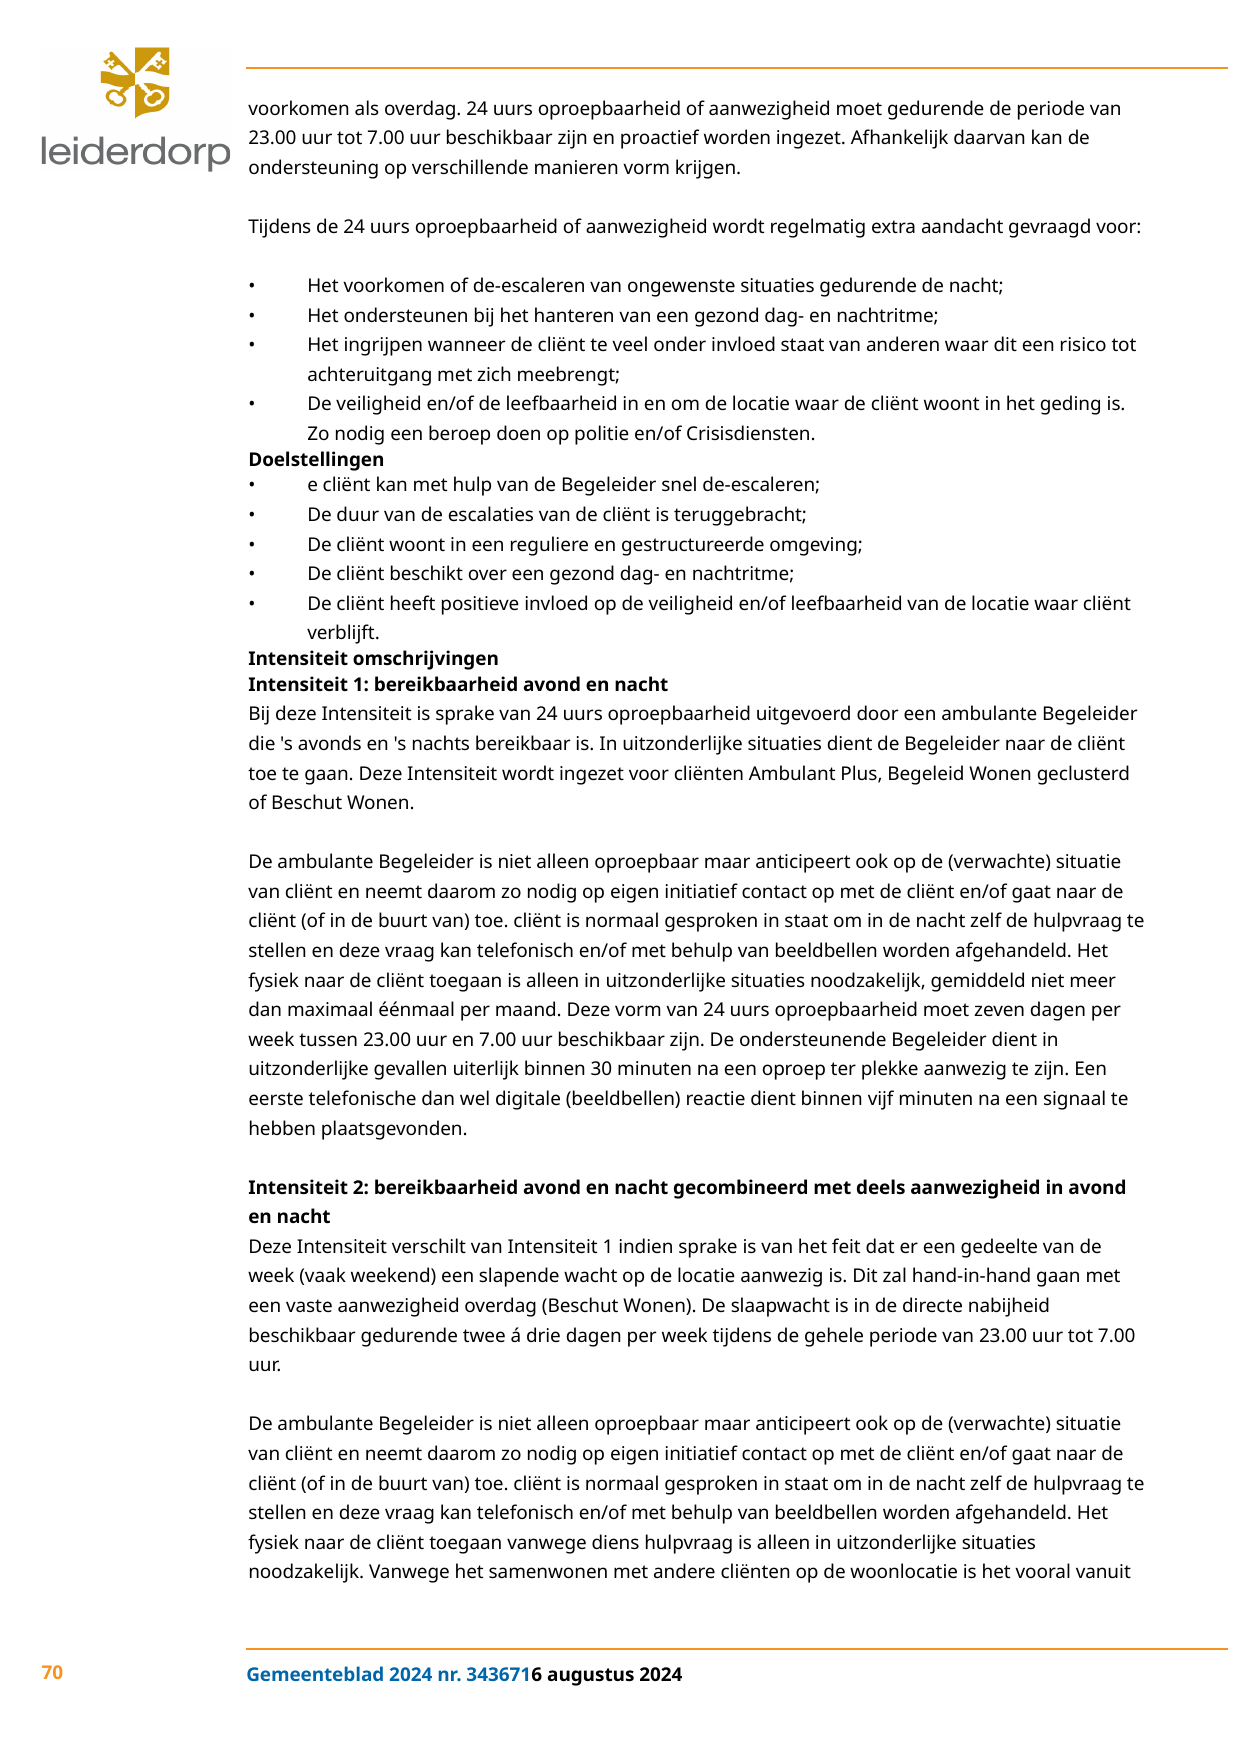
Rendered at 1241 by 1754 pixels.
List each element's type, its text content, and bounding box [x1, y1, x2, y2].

table_cell voorkomen als overdag. 24 uurs oproepbaarheid of aanwezigheid moet gedurende de periode van 23.00 uur tot 7.00 uur beschikbaar zijn en proactief worden ingezet. Afhankelijk daarvan kan de ondersteuning op verschillende manieren vorm krijgen. Tijdens de 24 uurs oproepbaarheid of aanwezigheid wordt regelmatig extra aandacht gevraagd voor: Het voorkomen of de-escaleren van ongewenste situaties gedurende de nacht; Het ondersteunen bij het hanteren van een gezond dag- en nachtritme; Het ingrijpen wanneer de cliënt te veel onder invloed staat van anderen waar dit een risico tot achteruitgang met zich meebrengt; De veiligheid en/of de leefbaarheid in en om de locatie waar de cliënt woont in het geding is. Zo nodig een beroep doen op politie en/of Crisisdiensten. [248, 95, 1152, 446]
table_cell e cliënt kan met hulp van de Begeleider snel de-escaleren; De duur van de escalaties van de cliënt is teruggebracht; De cliënt woont in een reguliere en gestructureerde omgeving; De cliënt beschikt over een gezond dag- en nachtritme; De cliënt heeft positieve invloed op de veiligheid en/of leefbaarheid van de locatie waar cliënt verblijft. [248, 472, 1152, 645]
table_cell Doelstellingen [248, 446, 1152, 472]
picture [41, 47, 231, 172]
table_cell Intensiteit 1: bereikbaarheid avond en nacht Bij deze Intensiteit is sprake van 24 uurs oproepbaarheid uitgevoerd door een ambulante Begeleider die 's avonds en 's nachts bereikbaar is. In uitzonderlijke situaties dient de Begeleider naar de cliënt toe te gaan. Deze Intensiteit wordt ingezet voor cliënten Ambulant Plus, Begeleid Wonen geclusterd of Beschut Wonen. De ambulante Begeleider is niet alleen oproepbaar maar anticipeert ook op de (verwachte) situatie van cliënt en neemt daarom zo nodig op eigen initiatief contact op met de cliënt en/of gaat naar de cliënt (of in de buurt van) toe. cliënt is normaal gesproken in staat om in de nacht zelf de hulpvraag te stellen en deze vraag kan telefonisch en/of met behulp van beeldbellen worden afgehandeld. Het fysiek naar de cliënt toegaan is alleen in uitzonderlijke situaties noodzakelijk, gemiddeld niet meer dan maximaal éénmaal per maand. Deze vorm van 24 uurs oproepbaarheid moet zeven dagen per week tussen 23.00 uur en 7.00 uur beschikbaar zijn. De ondersteunende Begeleider dient in uitzonderlijke gevallen uiterlijk binnen 30 minuten na een oproep ter plekke aanwezig te zijn. Een eerste telefonische dan wel digitale (beeldbellen) reactie dient binnen vijf minuten na een signaal te hebben plaatsgevonden. Intensiteit 2: bereikbaarheid avond en nacht gecombineerd met deels aanwezigheid in avond en nacht Deze Intensiteit verschilt van Intensiteit 1 indien sprake is van het feit dat er een gedeelte van de week (vaak weekend) een slapende wacht op de locatie aanwezig is. Dit zal hand-in-hand gaan met een vaste aanwezigheid overdag (Beschut Wonen). De slaapwacht is in de directe nabijheid beschikbaar gedurende twee á drie dagen per week tijdens de gehele periode van 23.00 uur tot 7.00 uur. De ambulante Begeleider is niet alleen oproepbaar maar anticipeert ook op de (verwachte) situatie van cliënt en neemt daarom zo nodig op eigen initiatief contact op met de cliënt en/of gaat naar de cliënt (of in de buurt van) toe. cliënt is normaal gesproken in staat om in de nacht zelf de hulpvraag te stellen en deze vraag kan telefonisch en/of met behulp van beeldbellen worden afgehandeld. Het fysiek naar de cliënt toegaan vanwege diens hulpvraag is alleen in uitzonderlijke situaties noodzakelijk. Vanwege het samenwonen met andere cliënten op de woonlocatie is het vooral vanuit [248, 671, 1152, 1584]
table_cell Intensiteit omschrijvingen [248, 645, 1152, 671]
